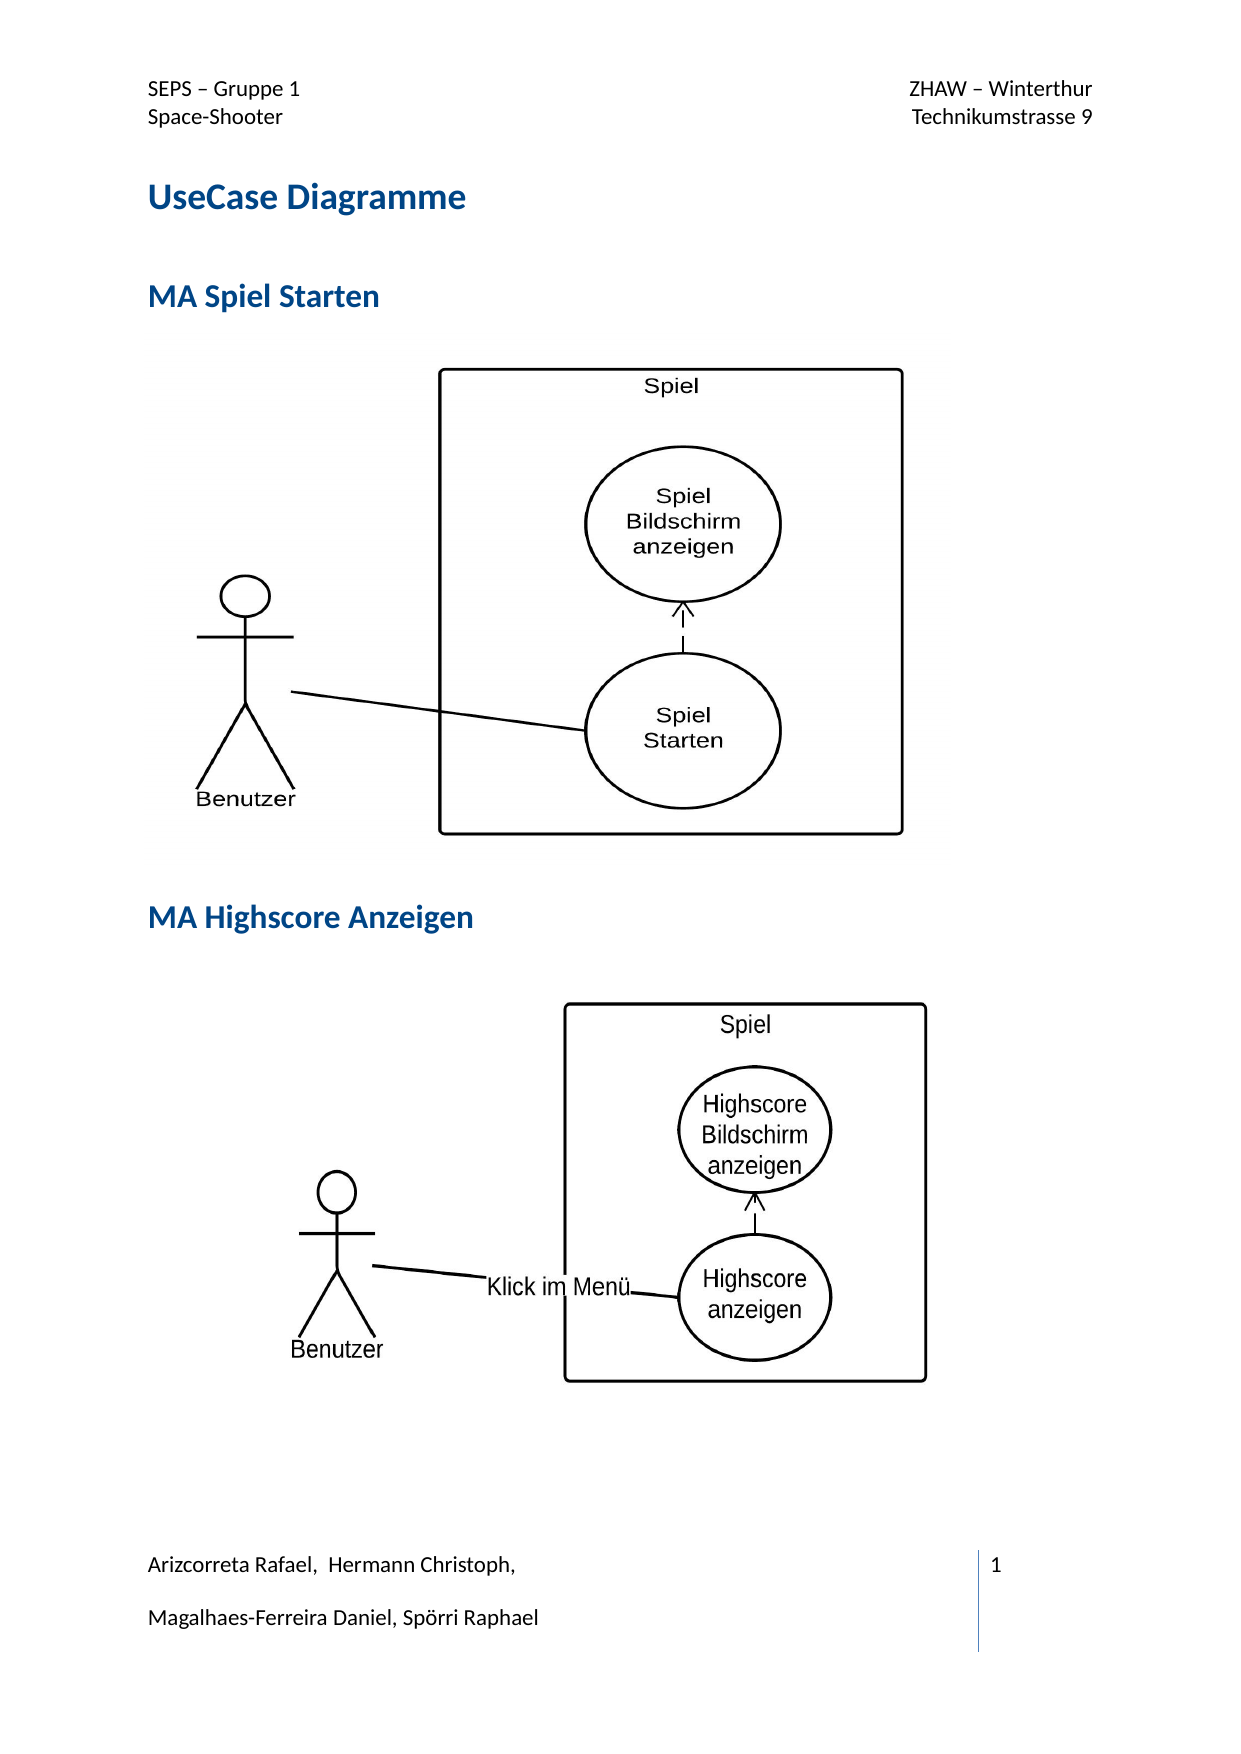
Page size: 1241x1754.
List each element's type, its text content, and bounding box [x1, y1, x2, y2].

title UseCase Diagramme [148, 173, 1093, 218]
subtitle MA Spiel Starten [148, 275, 1093, 316]
picture [143, 328, 952, 865]
picture [257, 942, 983, 1446]
subtitle MA Highscore Anzeigen [148, 896, 1093, 937]
